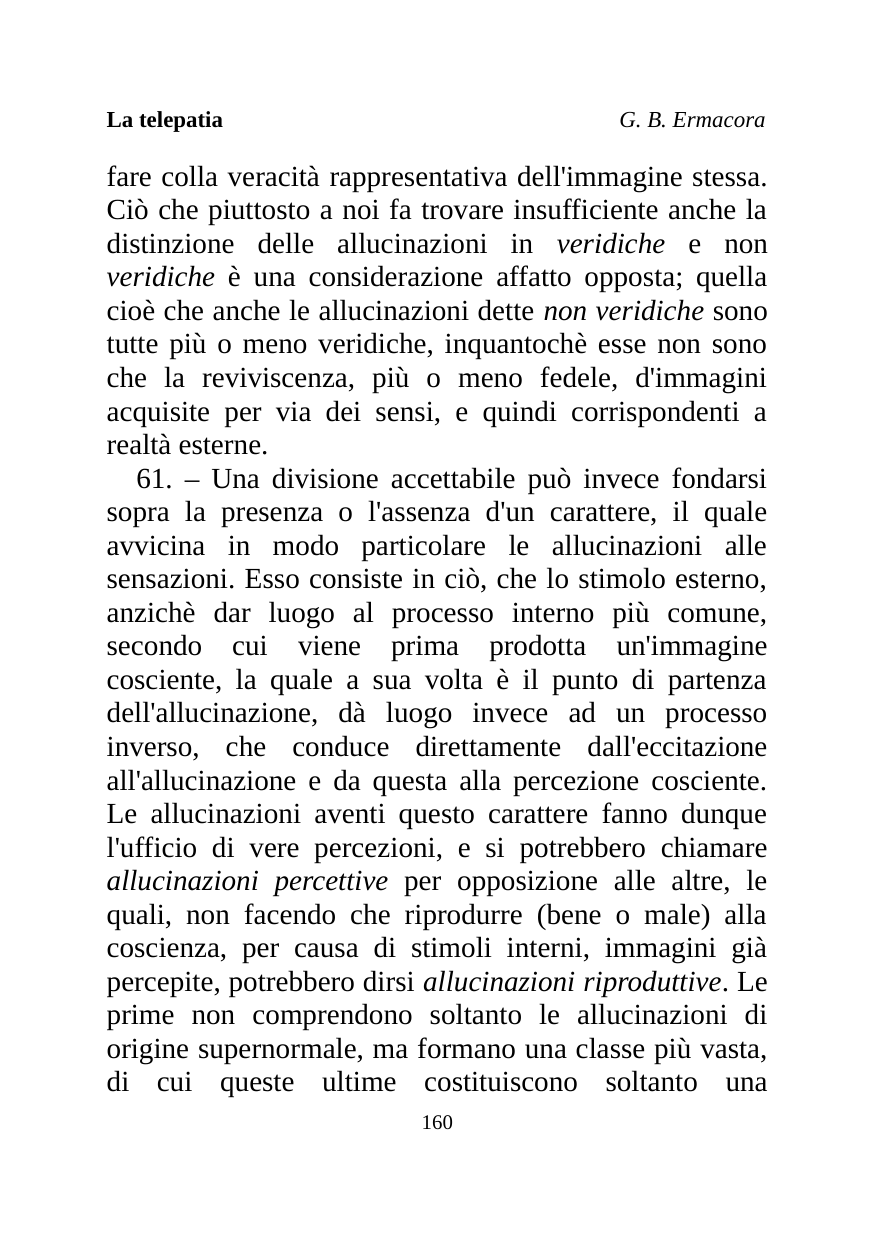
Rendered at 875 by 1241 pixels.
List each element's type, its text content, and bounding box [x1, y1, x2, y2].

text 61. – Una divisione accettabile può invece fondarsi sopra la presenza o l'assenza d'un carattere, il quale avvicina in modo particolare le allucinazioni alle sensazioni. Esso consiste in ciò, che lo stimolo esterno, anzichè dar luogo al processo interno più comune, secondo cui viene prima prodotta un'immagine cosciente, la quale a sua volta è il punto di partenza dell'allucinazione, dà luogo invece ad un processo inverso, che conduce direttamente dall'eccitazione all'allucinazione e da questa alla percezione cosciente. Le allucinazioni aventi questo carattere fanno dunque l'ufficio di vere percezioni, e si potrebbero chiamare allucinazioni percettive per opposizione alle altre, le quali, non facendo che riprodurre (bene o male) alla coscienza, per causa di stimoli interni, immagini già percepite, potrebbero dirsi allucinazioni riproduttive. Le prime non comprendono soltanto le allucinazioni di origine supernormale, ma formano una classe più vasta, di cui queste ultime costituiscono soltanto una [106, 461, 768, 1098]
text fare colla veracità rappresentativa dell'immagine stessa. Ciò che piuttosto a noi fa trovare insufficiente anche la distinzione delle allucinazioni in veridiche e non veridiche è una considerazione affatto opposta; quella cioè che anche le allucinazioni dette non veridiche sono tutte più o meno veridiche, inquantochè esse non sono che la reviviscenza, più o meno fedele, d'immagini acquisite per via dei sensi, e quindi corrispondenti a realtà esterne. [106, 159, 768, 461]
